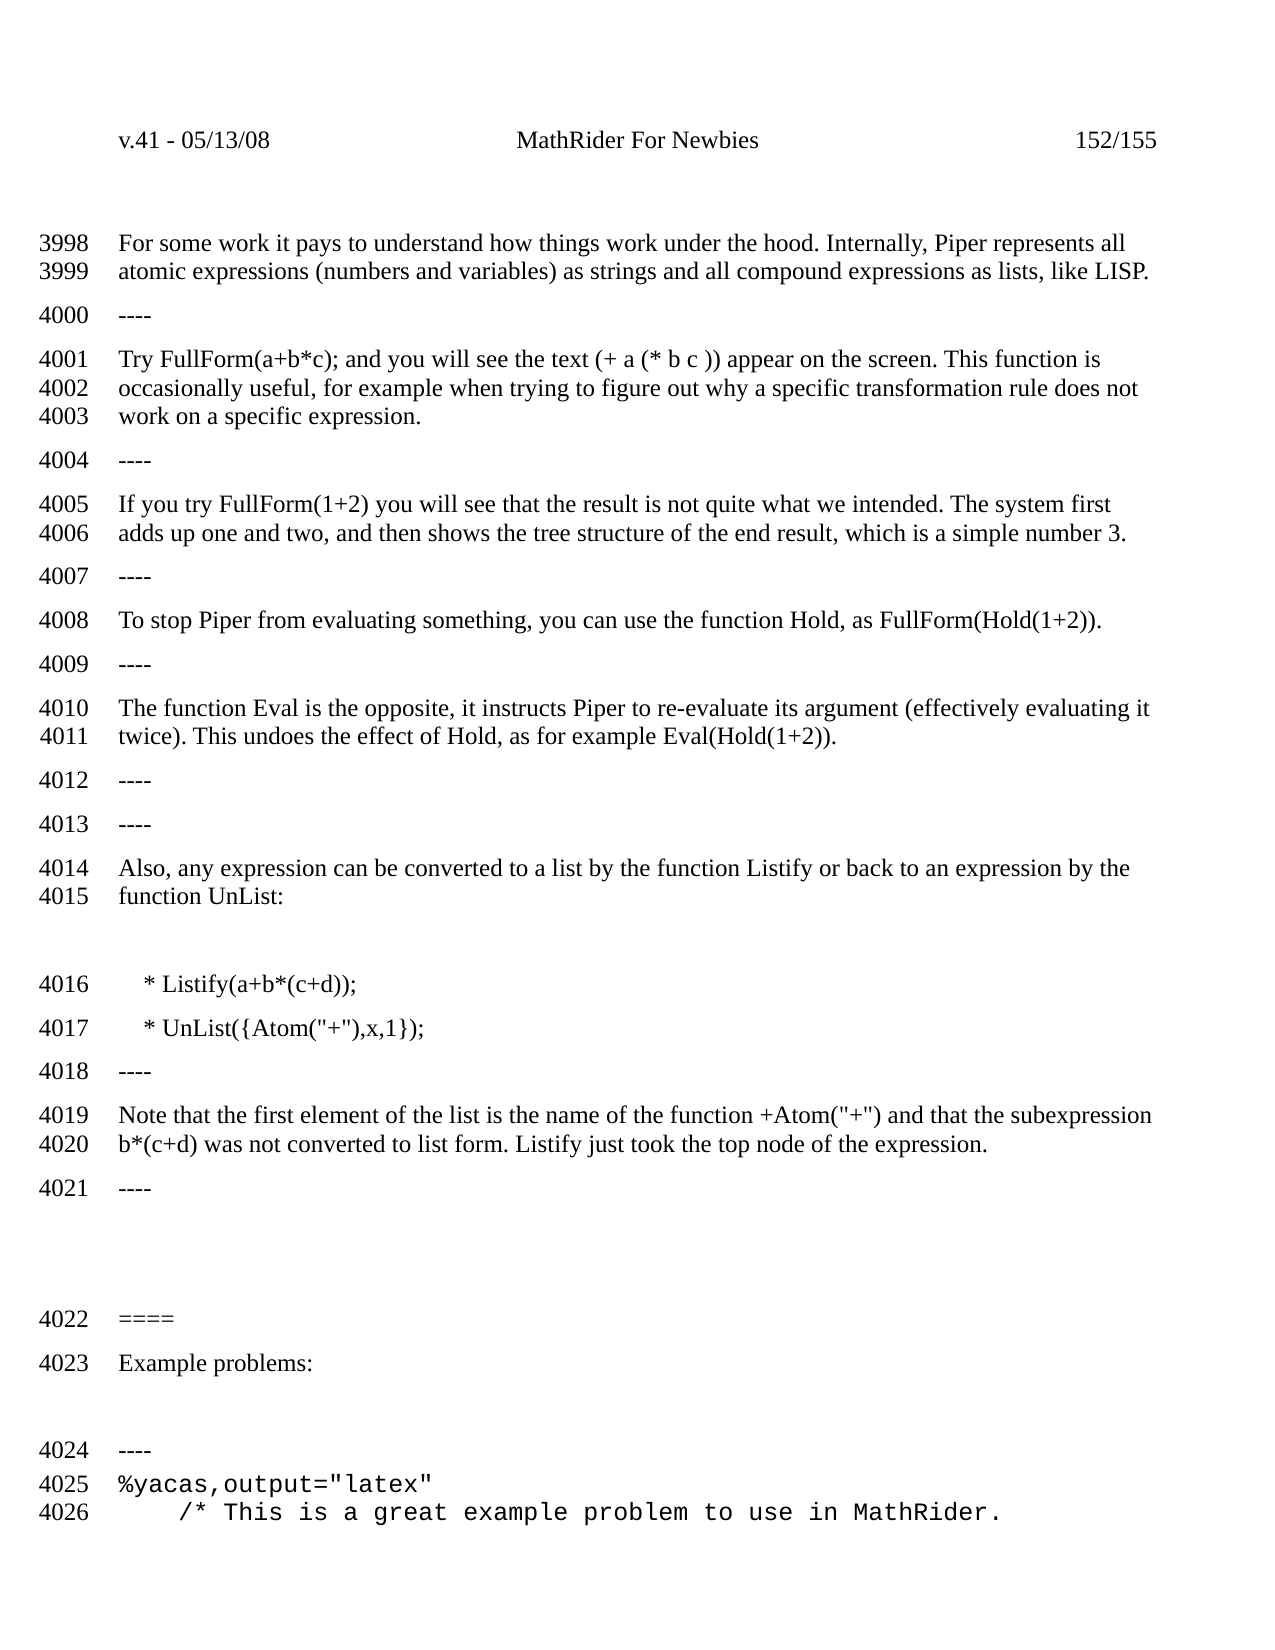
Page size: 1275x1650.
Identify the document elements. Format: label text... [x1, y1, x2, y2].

text ---- [118, 1435, 1157, 1464]
text ---- [118, 649, 1157, 678]
text ---- [118, 561, 1157, 590]
text ---- [118, 1173, 1157, 1201]
text ---- [118, 765, 1157, 794]
text ==== [118, 1304, 1157, 1333]
text * UnList({Atom("+"),x,1}); [118, 1013, 1157, 1041]
text ---- [118, 300, 1157, 329]
text /* This is a great example problem to use in MathRider. [118, 1500, 1157, 1528]
text To stop Piper from evaluating something, you can use the function Hold, as FullForm(Hold(1+2)). [118, 605, 1157, 634]
text %yacas,output="latex" [118, 1471, 1157, 1500]
text ---- [118, 809, 1157, 838]
text ---- [118, 445, 1157, 474]
text For some work it pays to understand how things work under the hood. Internally, Piper represents all atomic expressions (numbers and variables) as strings and all compound expressions as lists, like LISP. [118, 228, 1157, 285]
text The function Eval is the opposite, it instructs Piper to re-evaluate its argument (effectively evaluating it twice). This undoes the effect of Hold, as for example Eval(Hold(1+2)). [118, 693, 1157, 750]
text Example problems: [118, 1348, 1157, 1376]
text * Listify(a+b*(c+d)); [118, 969, 1157, 998]
text Also, any expression can be converted to a list by the function Listify or back to an expression by the function UnList: [118, 853, 1157, 910]
text Note that the first element of the list is the name of the function +Atom("+") and that the subexpression b*(c+d) was not converted to list form. Listify just took the top node of the expression. [118, 1100, 1157, 1158]
text If you try FullForm(1+2) you will see that the result is not quite what we intended. The system first adds up one and two, and then shows the tree structure of the end result, which is a simple number 3. [118, 489, 1157, 546]
text Try FullForm(a+b*c); and you will see the text (+ a (* b c )) appear on the screen. This function is occasionally useful, for example when trying to figure out why a specific transformation rule does not work on a specific expression. [118, 344, 1157, 430]
text ---- [118, 1056, 1157, 1085]
